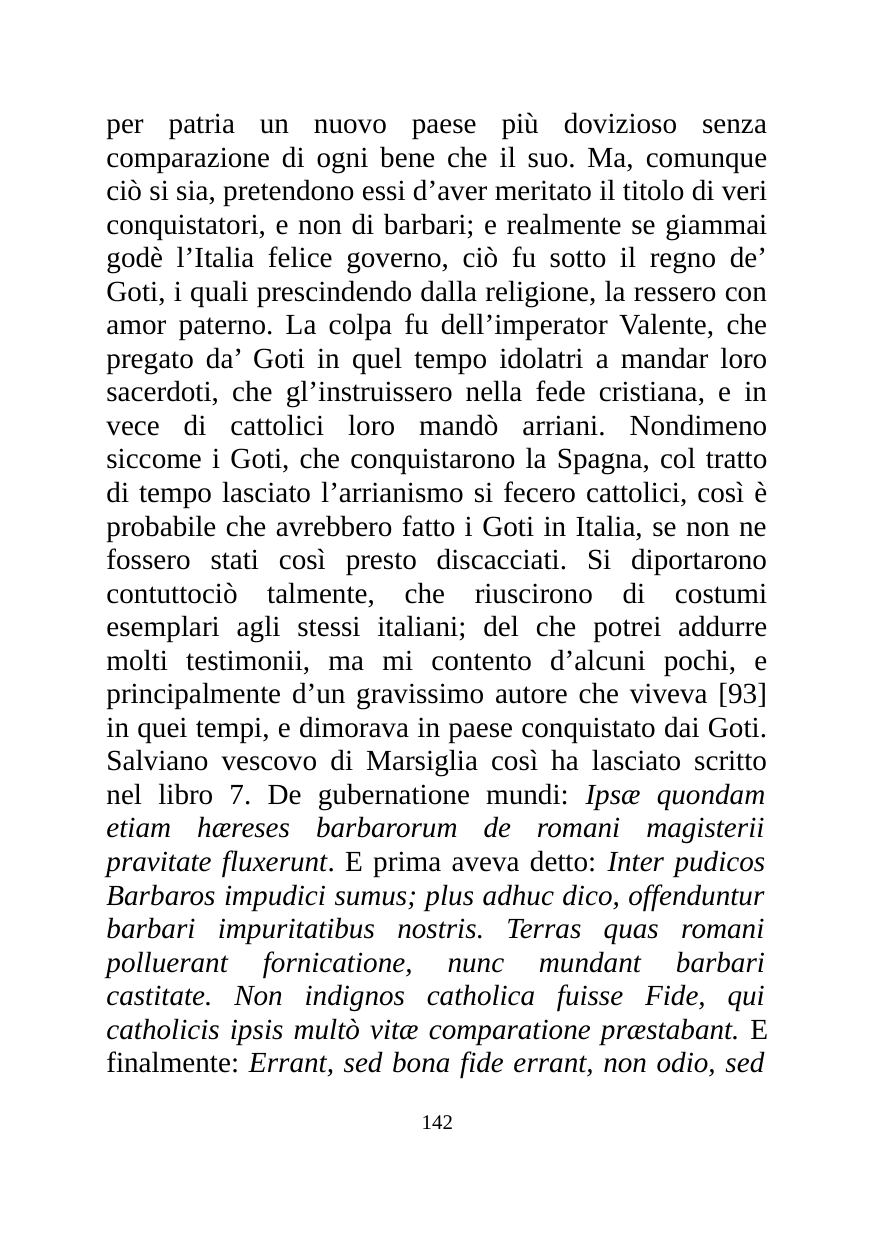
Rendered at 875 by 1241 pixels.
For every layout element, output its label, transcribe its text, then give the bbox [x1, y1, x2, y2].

text per patria un nuovo paese più dovizioso senza comparazione di ogni bene che il suo. Ma, comunque ciò si sia, pretendono essi d’aver meritato il titolo di veri conquistatori, e non di barbari; e realmente se giammai godè l’Italia felice governo, ciò fu sotto il regno de’ Goti, i quali prescindendo dalla religione, la ressero con amor paterno. La colpa fu dell’imperator Valente, che pregato da’ Goti in quel tempo idolatri a mandar loro sacerdoti, che gl’instruissero nella fede cristiana, e in vece di cattolici loro mandò arriani. Nondimeno siccome i Goti, che conquistarono la Spagna, col tratto di tempo lasciato l’arrianismo si fecero cattolici, così è probabile che avrebbero fatto i Goti in Italia, se non ne fossero stati così presto discacciati. Si diportarono contuttociò talmente, che riuscirono di costumi esemplari agli stessi italiani; del che potrei addurre molti testimonii, ma mi contento d’alcuni pochi, e principalmente d’un gravissimo autore che viveva [93] in quei tempi, e dimorava in paese conquistato dai Goti. Salviano vescovo di Marsiglia così ha lasciato scritto nel libro 7. De gubernatione mundi: Ipsæ quondam etiam hæreses barbarorum de romani magisterii pravitate fluxerunt. E prima aveva detto: Inter pudicos Barbaros impudici sumus; plus adhuc dico, offenduntur barbari impuritatibus nostris. Terras quas romani polluerant fornicatione, nunc mundant barbari castitate. Non indignos catholica fuisse Fide, qui catholicis ipsis multò vitæ comparatione præstabant. E finalmente: Errant, sed bona fide errant, non odio, sed [106, 106, 768, 1079]
